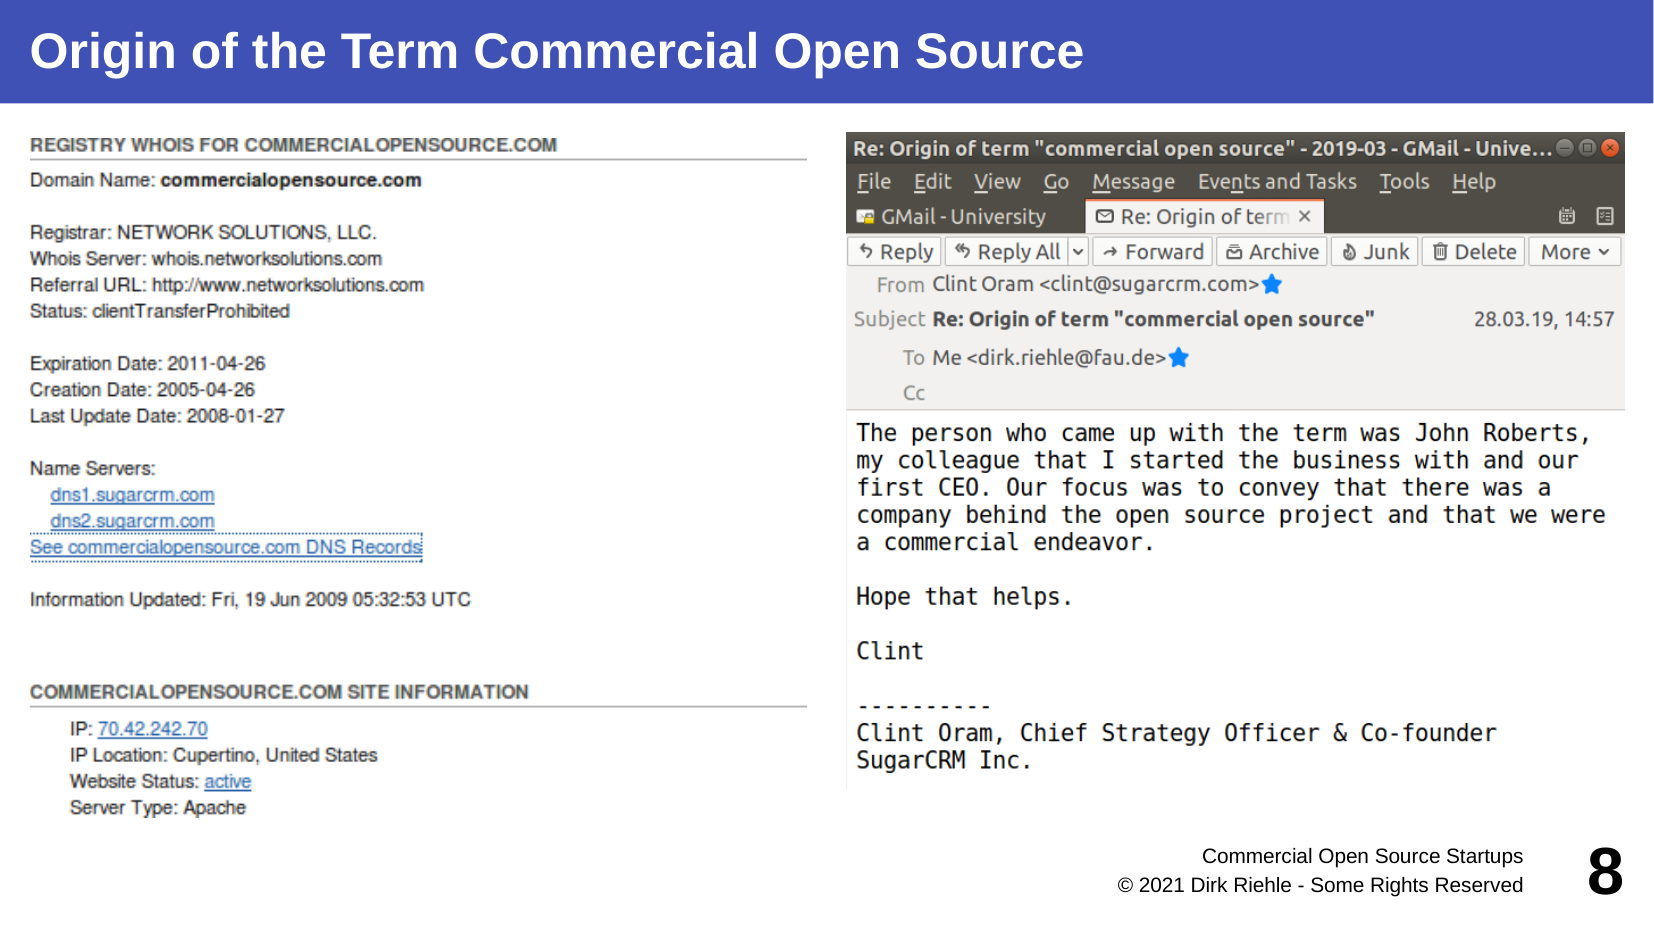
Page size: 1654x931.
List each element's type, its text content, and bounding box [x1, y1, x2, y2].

picture [30, 138, 807, 818]
title Origin of the Term Commercial Open Source [0, 0, 1654, 104]
picture [846, 132, 1625, 789]
